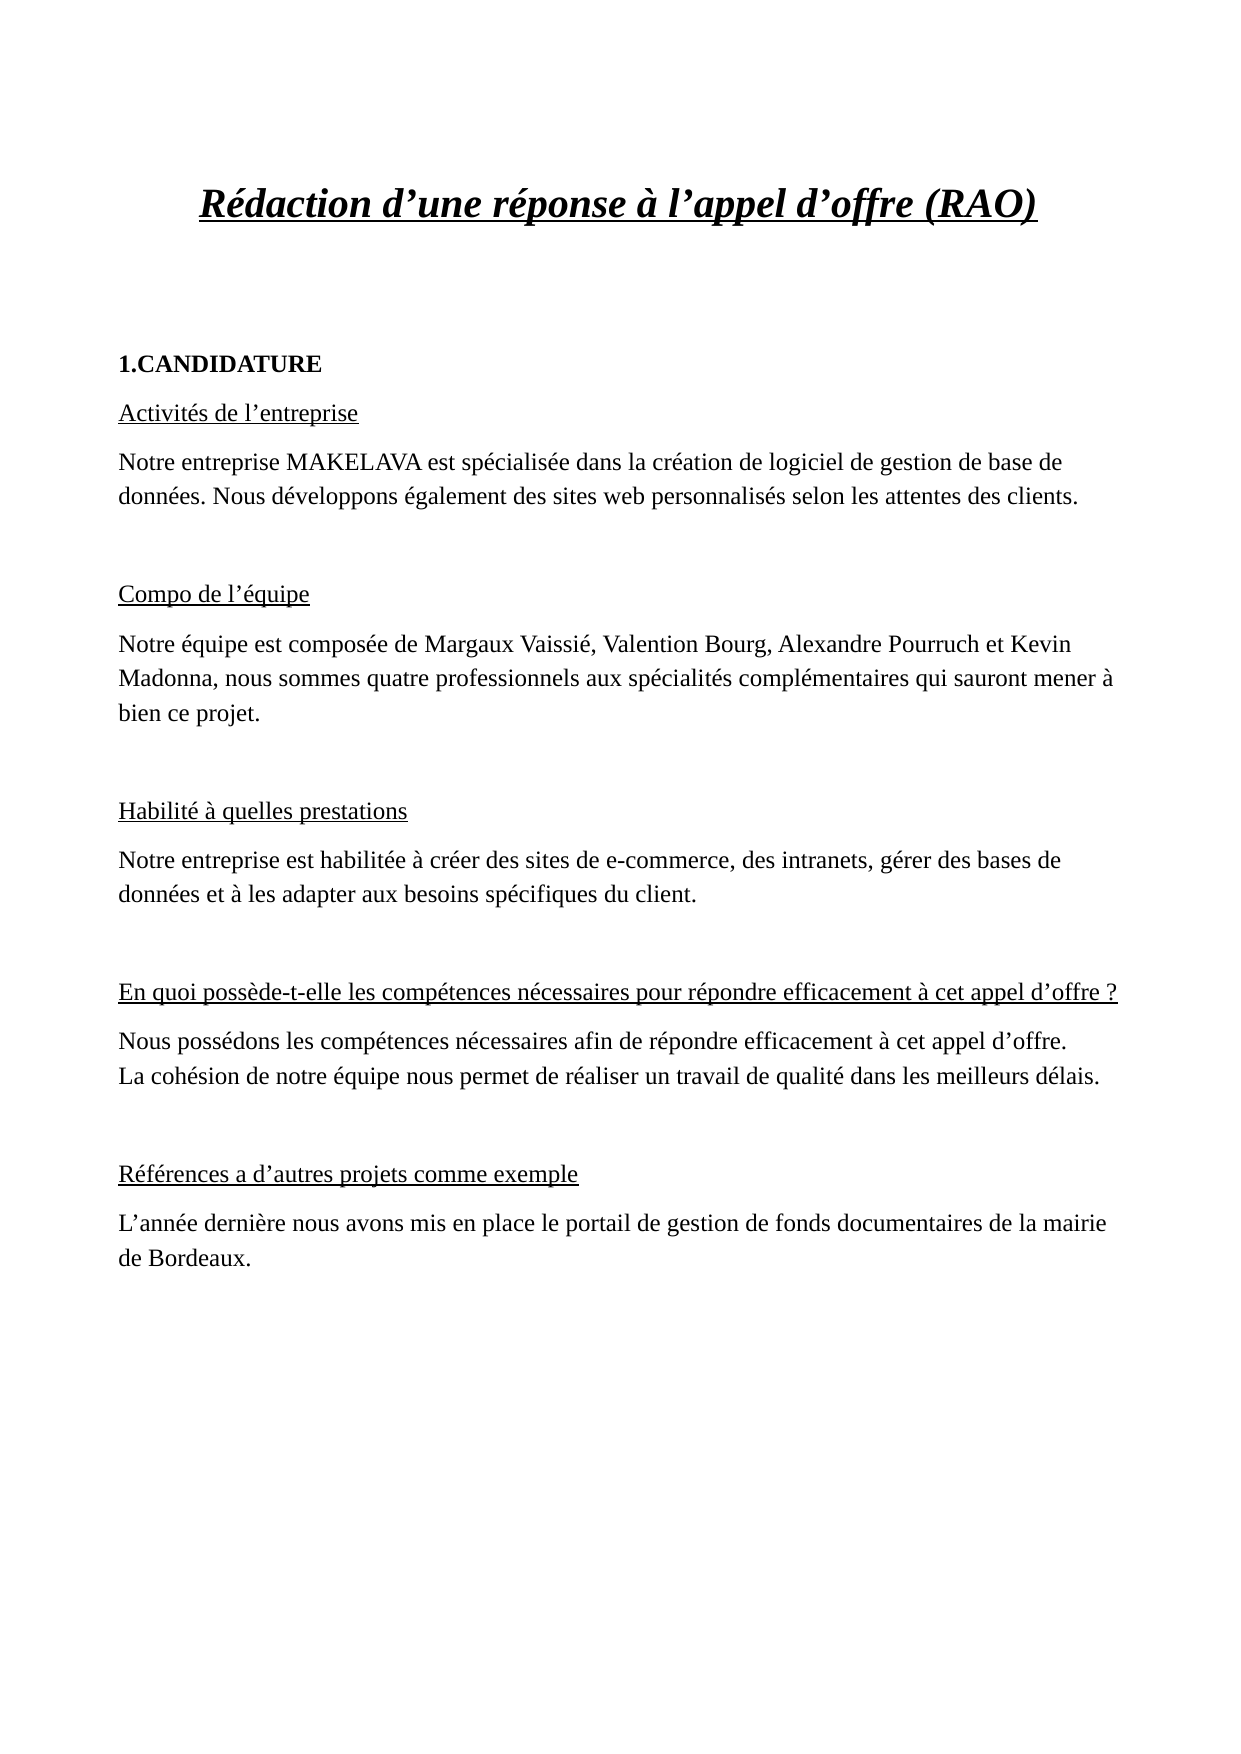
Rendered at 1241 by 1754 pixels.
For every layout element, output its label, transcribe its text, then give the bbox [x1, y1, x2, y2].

text Activités de l’entreprise [118, 398, 1122, 427]
text Notre équipe est composée de Margaux Vaissié, Valention Bourg, Alexandre Pourruch et Kevin Madonna, nous sommes quatre professionnels aux spécialités complémentaires qui sauront mener à bien ce projet. [118, 629, 1122, 726]
text Notre entreprise MAKELAVA est spécialisée dans la création de logiciel de gestion de base de données. Nous développons également des sites web personnalisés selon les attentes des clients. [118, 447, 1122, 510]
text Habilité à quelles prestations [118, 796, 1122, 824]
text Notre entreprise est habilitée à créer des sites de e-commerce, des intranets, gérer des bases de données et à les adapter aux besoins spécifiques du client. [118, 845, 1122, 908]
text Nous possédons les compétences nécessaires afin de répondre efficacement à cet appel d’offre. La cohésion de notre équipe nous permet de réaliser un travail de qualité dans les meilleurs délais. [118, 1026, 1122, 1090]
text 1.CANDIDATURE [118, 349, 1122, 378]
text L’année dernière nous avons mis en place le portail de gestion de fonds documentaires de la mairie de Bordeaux. [118, 1208, 1122, 1271]
text Rédaction d’une réponse à l’appel d’offre (RAO) [118, 179, 1122, 227]
text Références a d’autres projets comme exemple [118, 1159, 1122, 1188]
text En quoi possède-t-elle les compétences nécessaires pour répondre efficacement à cet appel d’offre ? [118, 977, 1122, 1006]
text Compo de l’équipe [118, 579, 1122, 608]
